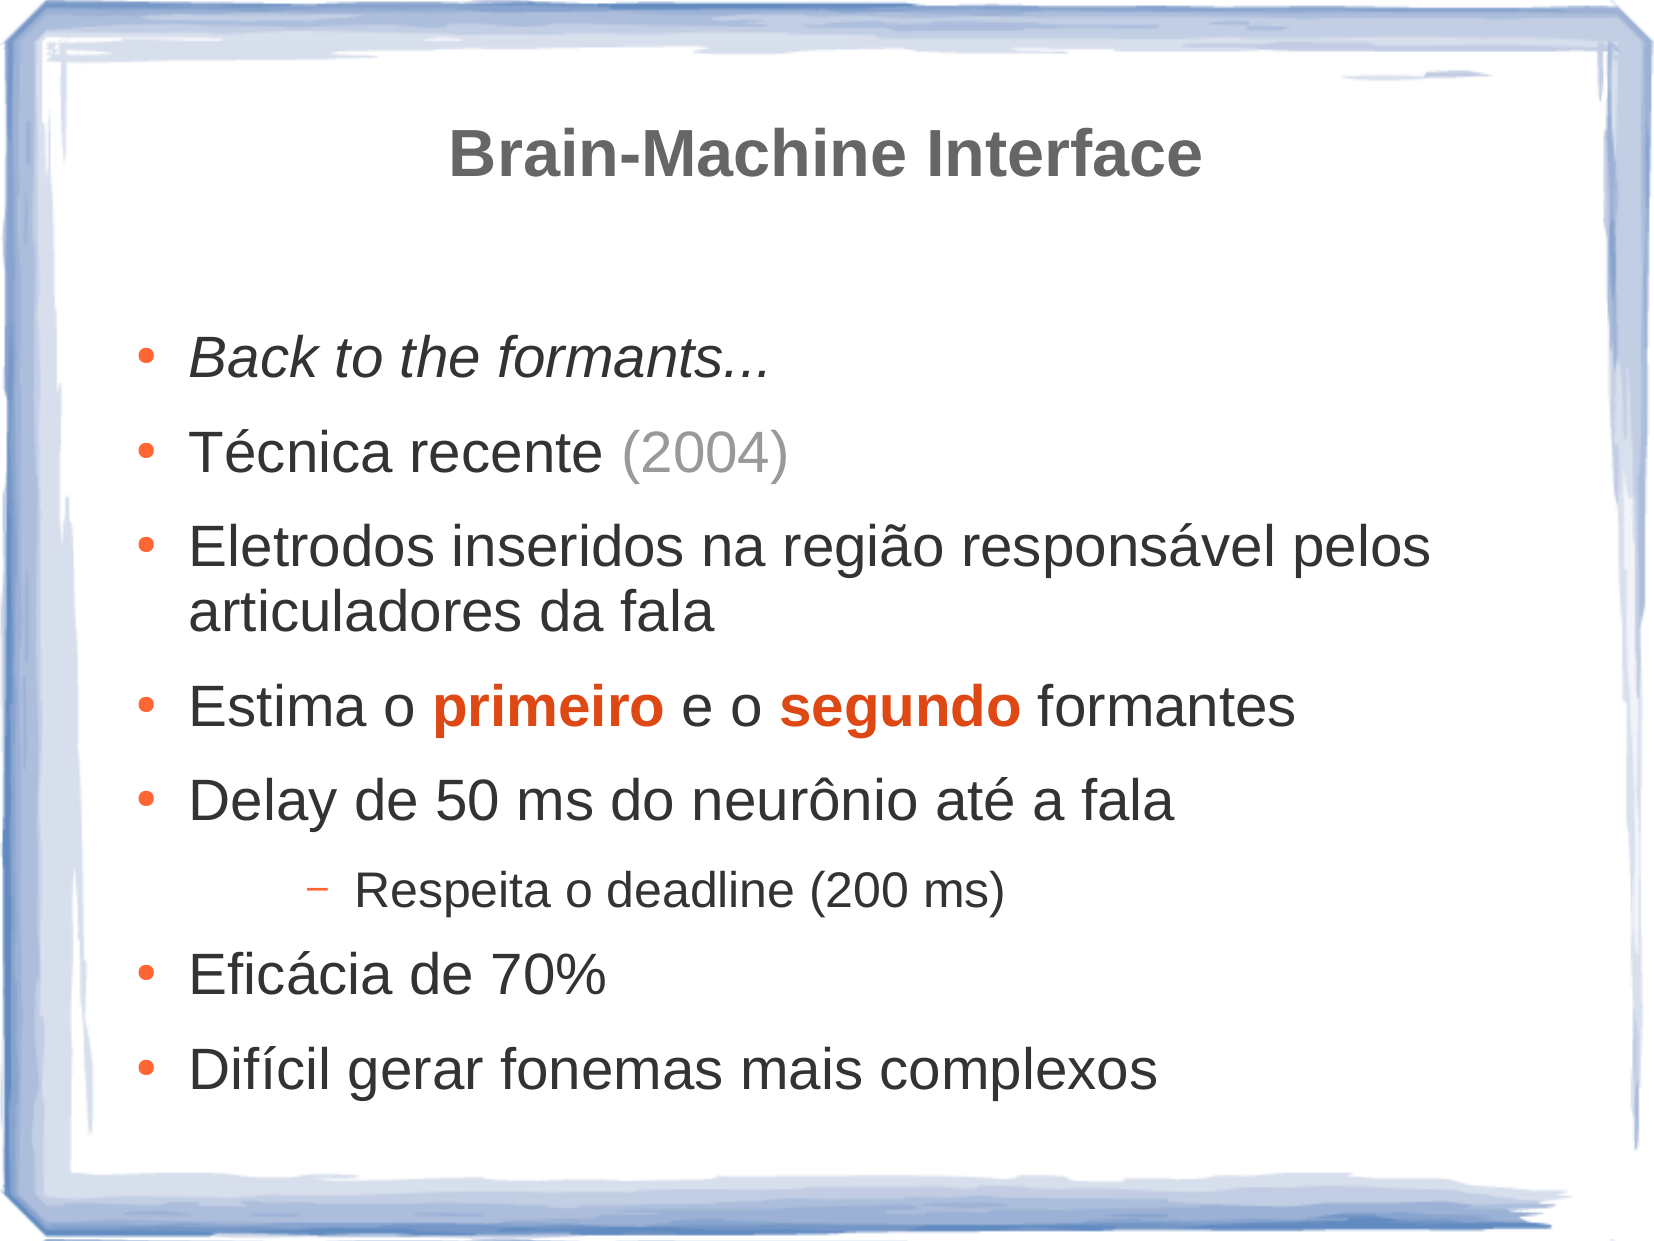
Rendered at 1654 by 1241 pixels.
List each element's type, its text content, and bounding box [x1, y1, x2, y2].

list Back to the formants... Técnica recente (2004) Eletrodos inseridos na região responsável pelos articuladores da fala Estima o primeiro e o segundo formantes Delay de 50 ms do neurônio até a fala Respeita o deadline (200 ms) Eficácia de 70% Difícil gerar fonemas mais complexos [118, 324, 1571, 1102]
title Brain-Machine Interface [82, 49, 1571, 257]
picture [0, 0, 1654, 1241]
